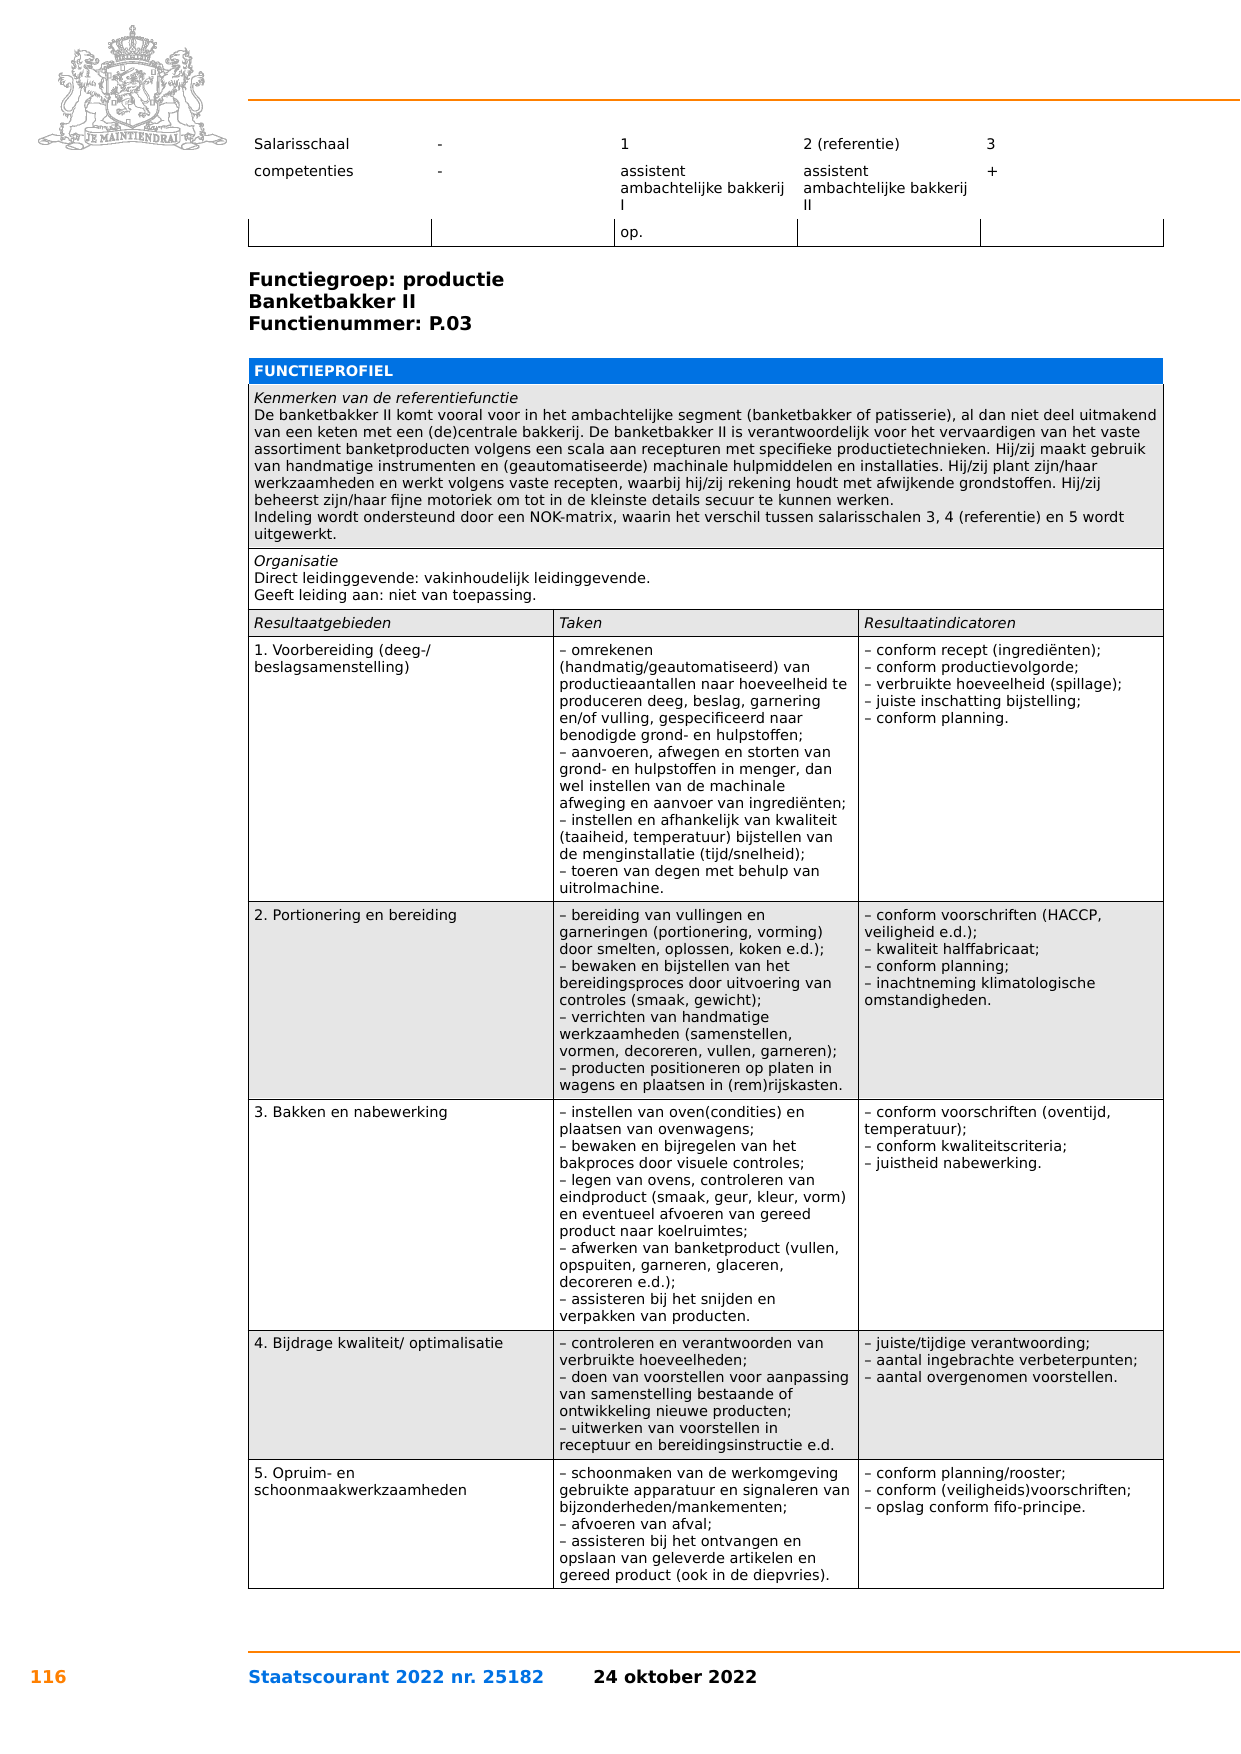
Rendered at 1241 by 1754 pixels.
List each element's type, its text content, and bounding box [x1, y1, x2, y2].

table_cell 1. Voorbereiding (deeg-/ beslagsamenstelling) [249, 637, 553, 901]
table_cell – instellen van oven(condities) en plaatsen van ovenwagens; – bewaken en bijregelen van het bakproces door visuele controles; – legen van ovens, controleren van eindproduct (smaak, geur, kleur, vorm) en eventueel afvoeren van gereed product naar koelruimtes; – afwerken van banketproduct (vullen, opspuiten, garneren, glaceren, decoreren e.d.); – assisteren bij het snijden en verpakken van producten. [554, 1100, 858, 1329]
table_cell assistent ambachtelijke bakkerij I [615, 158, 797, 219]
table_cell – juiste/tijdige verantwoording; – aantal ingebrachte verbeterpunten; – aantal overgenomen voorstellen. [859, 1331, 1163, 1459]
table_cell – conform recept (ingrediënten); – conform productievolgorde; – verbruikte hoeveelheid (spillage); – juiste inschatting bijstelling; – conform planning. [859, 637, 1163, 901]
table_header Salarisschaal [249, 131, 431, 157]
table_header FUNCTIEPROFIEL [249, 358, 1163, 384]
table_cell – conform voorschriften (oventijd, temperatuur); – conform kwaliteitscriteria; – juistheid nabewerking. [859, 1100, 1163, 1329]
table_header 1 [615, 131, 797, 157]
table_header 3 [981, 131, 1163, 157]
table_cell + [981, 158, 1163, 219]
table_header - [432, 131, 614, 157]
table_cell – conform voorschriften (HACCP, veiligheid e.d.); – kwaliteit halffabricaat; – conform planning; – inachtneming klimatologische omstandigheden. [859, 902, 1163, 1098]
table_cell [432, 220, 614, 246]
table_cell – controleren en verantwoorden van verbruikte hoeveelheden; – doen van voorstellen voor aanpassing van samenstelling bestaande of ontwikkeling nieuwe producten; – uitwerken van voorstellen in receptuur en bereidingsinstructie e.d. [554, 1331, 858, 1459]
text Banketbakker II [248, 291, 1163, 313]
table_cell [981, 220, 1163, 246]
table_cell - [432, 158, 614, 219]
table_cell competenties [249, 158, 431, 219]
table_cell Organisatie Direct leidinggevende: vakinhoudelijk leidinggevende. Geeft leiding aan: niet van toepassing. [249, 549, 1163, 609]
table_cell assistent ambachtelijke bakkerij II [798, 158, 980, 219]
table_header 2 (referentie) [798, 131, 980, 157]
table_cell 3. Bakken en nabewerking [249, 1100, 553, 1329]
table_cell – schoonmaken van de werkomgeving gebruikte apparatuur en signaleren van bijzonderheden/mankementen; – afvoeren van afval; – assisteren bij het ontvangen en opslaan van geleverde artikelen en gereed product (ook in de diepvries). [554, 1460, 858, 1588]
table_cell [798, 220, 980, 246]
table_cell [249, 220, 431, 246]
table_cell 5. Opruim- en schoonmaakwerkzaamheden [249, 1460, 553, 1588]
text Functienummer: P.03 [248, 313, 1163, 335]
table_cell – conform planning/rooster; – conform (veiligheids)voorschriften; – opslag conform fifo-principe. [859, 1460, 1163, 1588]
text Functiegroep: productie [248, 269, 1163, 291]
table_cell Resultaatgebieden [249, 610, 553, 636]
table_cell 4. Bijdrage kwaliteit/ optimalisatie [249, 1331, 553, 1459]
table_cell Resultaatindicatoren [859, 610, 1163, 636]
table_cell – omrekenen (handmatig/geautomatiseerd) van productieaantallen naar hoeveelheid te produceren deeg, beslag, garnering en/of vulling, gespecificeerd naar benodigde grond- en hulpstoffen; – aanvoeren, afwegen en storten van grond- en hulpstoffen in menger, dan wel instellen van de machinale afweging en aanvoer van ingrediënten; – instellen en afhankelijk van kwaliteit (taaiheid, temperatuur) bijstellen van de menginstallatie (tijd/snelheid); – toeren van degen met behulp van uitrolmachine. [554, 637, 858, 901]
table_cell Taken [554, 610, 858, 636]
table_cell Kenmerken van de referentiefunctie De banketbakker II komt vooral voor in het ambachtelijke segment (banketbakker of patisserie), al dan niet deel uitmakend van een keten met een (de)centrale bakkerij. De banketbakker II is verantwoordelijk voor het vervaardigen van het vaste assortiment banketproducten volgens een scala aan recepturen met specifieke productietechnieken. Hij/zij maakt gebruik van handmatige instrumenten en (geautomatiseerde) machinale hulpmiddelen en installaties. Hij/zij plant zijn/haar werkzaamheden en werkt volgens vaste recepten, waarbij hij/zij rekening houdt met afwijkende grondstoffen. Hij/zij beheerst zijn/haar fijne motoriek om tot in de kleinste details secuur te kunnen werken. Indeling wordt ondersteund door een NOK-matrix, waarin het verschil tussen salarisschalen 3, 4 (referentie) en 5 wordt uitgewerkt. [249, 385, 1163, 547]
table_cell op. [615, 220, 797, 246]
table_cell 2. Portionering en bereiding [249, 902, 553, 1098]
picture [38, 25, 227, 150]
table_cell – bereiding van vullingen en garneringen (portionering, vorming) door smelten, oplossen, koken e.d.); – bewaken en bijstellen van het bereidingsproces door uitvoering van controles (smaak, gewicht); – verrichten van handmatige werkzaamheden (samenstellen, vormen, decoreren, vullen, garneren); – producten positioneren op platen in wagens en plaatsen in (rem)rijskasten. [554, 902, 858, 1098]
